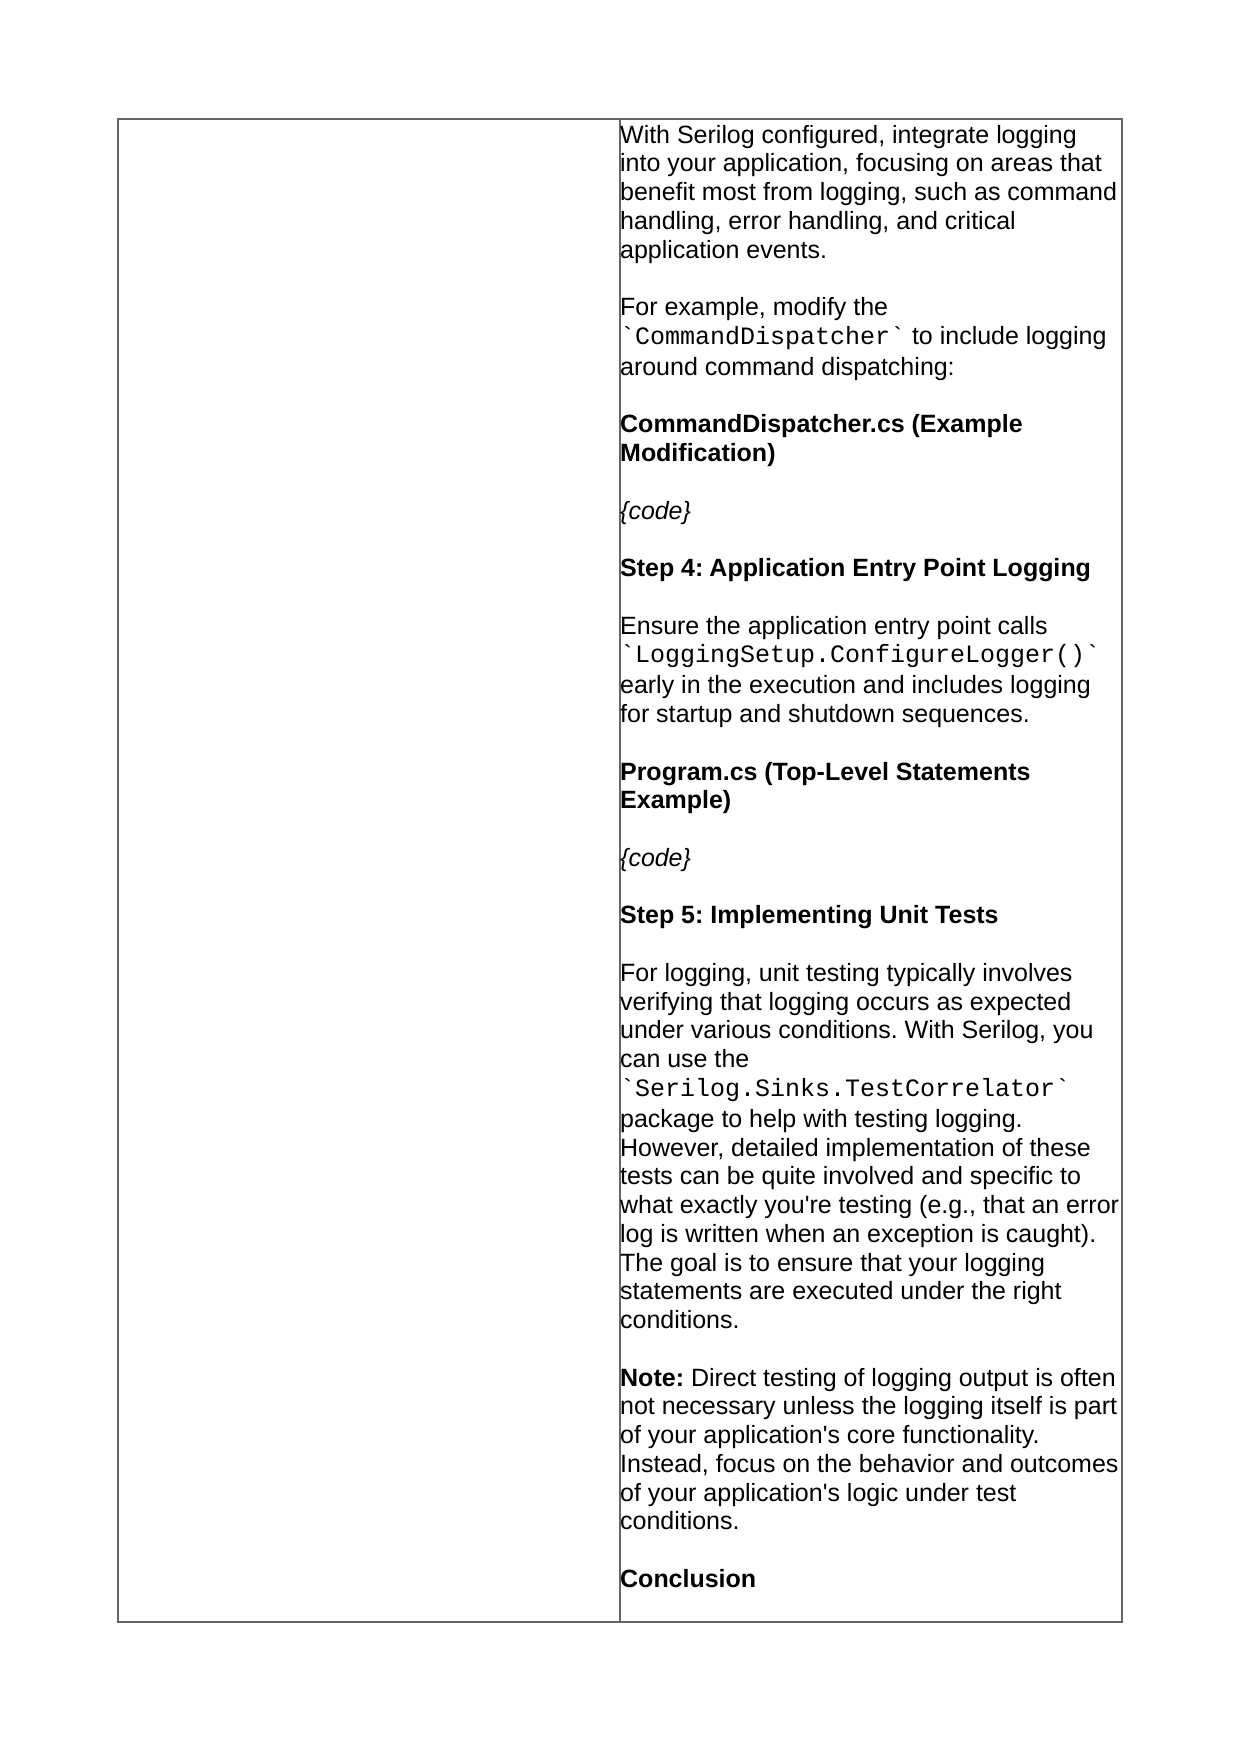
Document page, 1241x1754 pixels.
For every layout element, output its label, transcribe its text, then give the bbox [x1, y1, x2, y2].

table_cell [119, 120, 619, 1621]
table_cell With Serilog configured, integrate logging into your application, focusing on areas that benefit most from logging, such as command handling, error handling, and critical application events. For example, modify the `CommandDispatcher` to include logging around command dispatching: CommandDispatcher.cs (Example Modification) {code} Step 4: Application Entry Point Logging Ensure the application entry point calls `LoggingSetup.ConfigureLogger()` early in the execution and includes logging for startup and shutdown sequences. Program.cs (Top-Level Statements Example) {code} Step 5: Implementing Unit Tests For logging, unit testing typically involves verifying that logging occurs as expected under various conditions. With Serilog, you can use the `Serilog.Sinks.TestCorrelator` package to help with testing logging. However, detailed implementation of these tests can be quite involved and specific to what exactly you're testing (e.g., that an error log is written when an exception is caught). The goal is to ensure that your logging statements are executed under the right conditions. Note: Direct testing of logging output is often not necessary unless the logging itself is part of your application's core functionality. Instead, focus on the behavior and outcomes of your application's logic under test conditions. Conclusion [621, 120, 1121, 1621]
